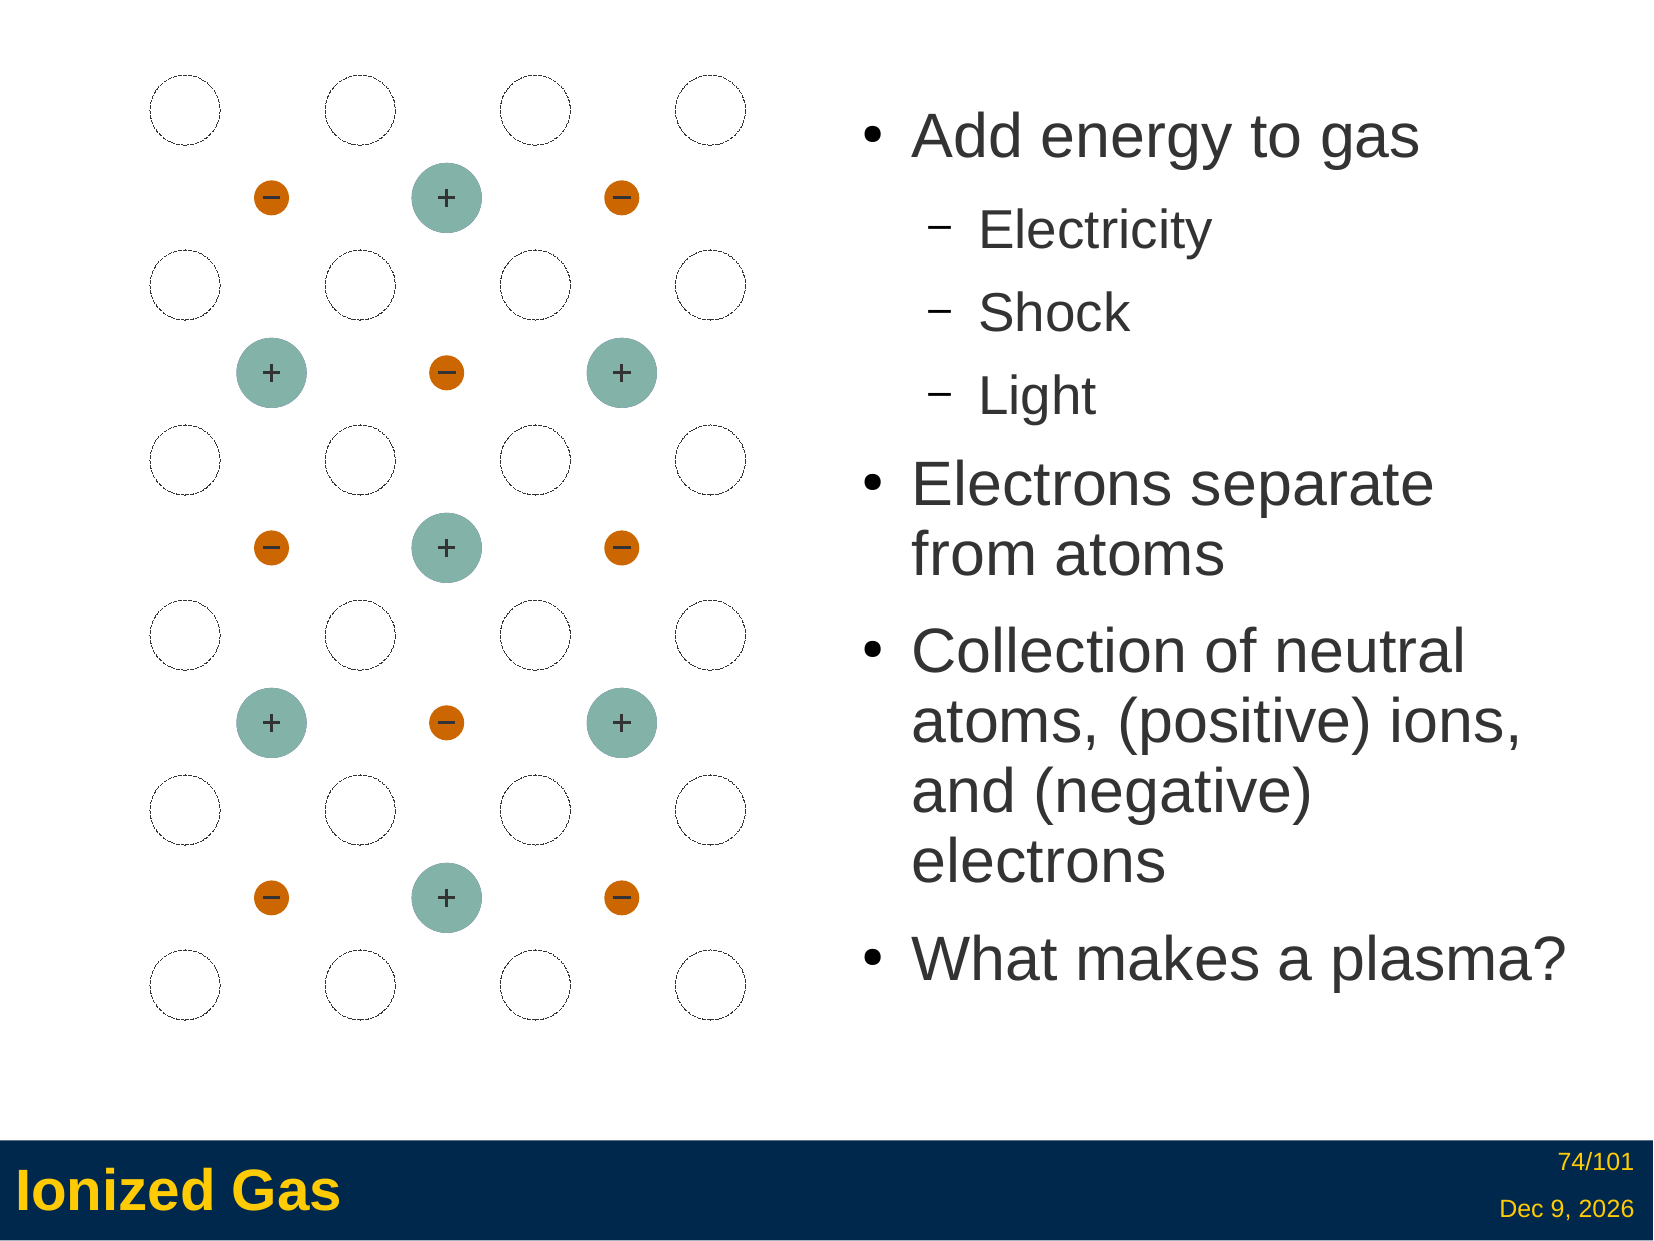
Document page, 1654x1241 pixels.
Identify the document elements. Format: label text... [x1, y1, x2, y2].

text_box [586, 337, 657, 408]
text_box [411, 162, 482, 233]
text_box [429, 705, 465, 741]
text_box [604, 180, 640, 216]
text_box [236, 337, 307, 408]
text_box [253, 180, 290, 216]
text_box [411, 512, 482, 583]
text_box [429, 355, 465, 391]
text_box [253, 880, 290, 916]
text_box [604, 530, 640, 566]
title Ionized Gas [14, 1140, 1380, 1241]
text_box [236, 687, 307, 758]
text_box [586, 687, 657, 758]
text_box [411, 862, 482, 933]
text_box [253, 530, 290, 566]
text_box [604, 880, 640, 916]
list Add energy to gas Electricity Shock Light Electrons separate from atoms Collection of neutral atoms, (positive) ions, and (negative) electrons What makes a plasma? [845, 75, 1572, 1021]
